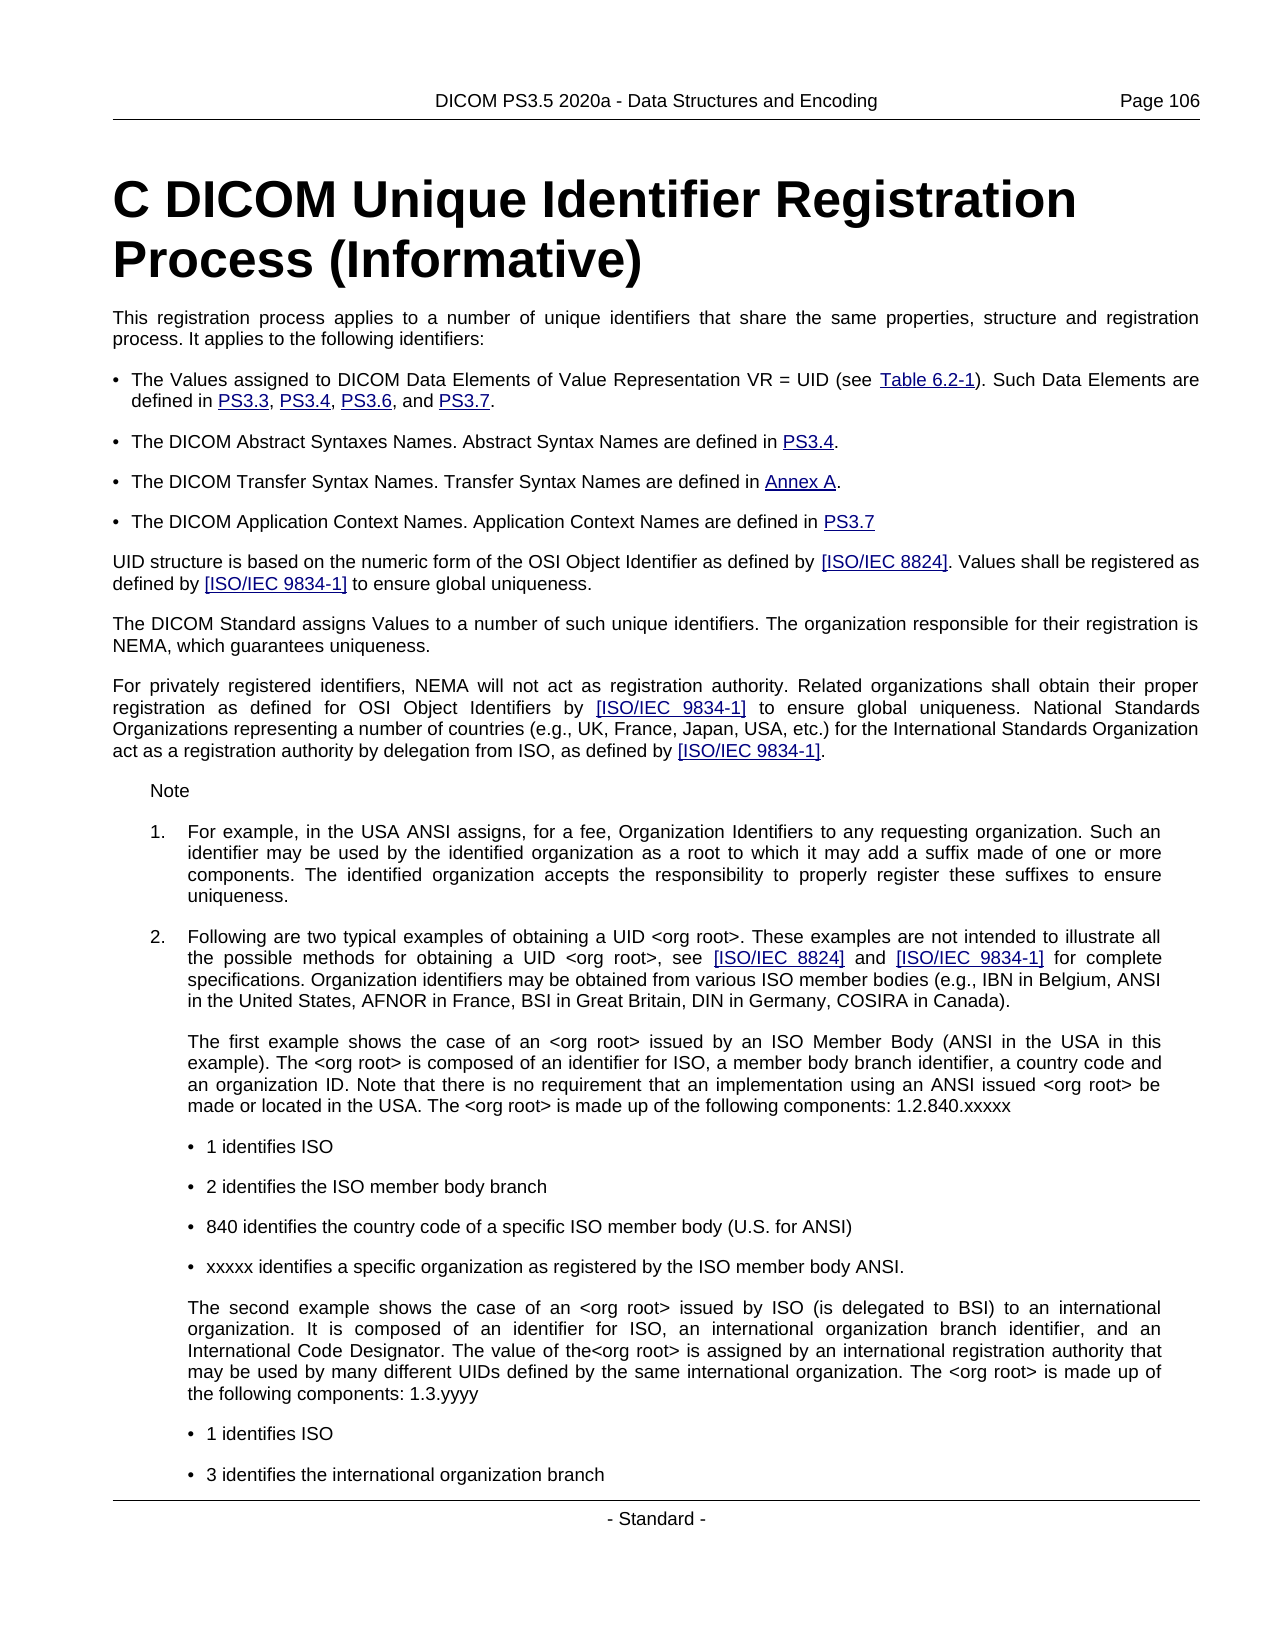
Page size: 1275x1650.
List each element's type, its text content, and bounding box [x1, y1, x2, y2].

text C DICOM Unique Identifier Registration Process (Informative) [112, 169, 1200, 288]
text Note [150, 780, 1162, 802]
text • 840 identifies the country code of a specific ISO member body (U.S. for ANSI) [187, 1216, 1162, 1238]
text • The DICOM Application Context Names. Application Context Names are defined in PS3.7 [112, 511, 1200, 533]
text • 1 identifies ISO [187, 1423, 1162, 1445]
text • 1 identifies ISO [187, 1135, 1162, 1157]
text • The DICOM Abstract Syntaxes Names. Abstract Syntax Names are defined in PS3.4. [112, 430, 1200, 452]
text For privately registered identifiers, NEMA will not act as registration authority. Related organizations shall obtain their proper registration as defined for OSI Object Identifiers by [ISO/IEC 9834-1] to ensure global uniqueness. National Standards Organizations representing a number of countries (e.g., UK, France, Japan, USA, etc.) for the International Standards Organization act as a registration authority by delegation from ISO, as defined by [ISO/IEC 9834-1]. [112, 675, 1200, 761]
text • xxxxx identifies a specific organization as registered by the ISO member body ANSI. [187, 1256, 1162, 1278]
text • The Values assigned to DICOM Data Elements of Value Representation VR = UID (see Table 6.2-1). Such Data Elements are defined in PS3.3, PS3.4, PS3.6, and PS3.7. [112, 368, 1200, 412]
text • The DICOM Transfer Syntax Names. Transfer Syntax Names are defined in Annex A. [112, 471, 1200, 492]
text This registration process applies to a number of unique identifiers that share the same properties, structure and registration process. It applies to the following identifiers: [112, 307, 1200, 350]
text 1. For example, in the USA ANSI assigns, for a fee, Organization Identifiers to any requesting organization. Such an identifier may be used by the identified organization as a root to which it may add a suffix made of one or more components. The identified organization accepts the responsibility to properly register these suffixes to ensure uniqueness. [150, 820, 1162, 907]
text The first example shows the case of an <org root> issued by an ISO Member Body (ANSI in the USA in this example). The <org root> is composed of an identifier for ISO, a member body branch identifier, a country code and an organization ID. Note that there is no requirement that an implementation using an ANSI issued <org root> be made or located in the USA. The <org root> is made up of the following components: 1.2.840.xxxxx [187, 1030, 1162, 1117]
text UID structure is based on the numeric form of the OSI Object Identifier as defined by [ISO/IEC 8824]. Values shall be registered as defined by [ISO/IEC 9834-1] to ensure global uniqueness. [112, 551, 1200, 594]
text The second example shows the case of an <org root> issued by ISO (is delegated to BSI) to an international organization. It is composed of an identifier for ISO, an international organization branch identifier, and an International Code Designator. The value of the<org root> is assigned by an international registration authority that may be used by many different UIDs defined by the same international organization. The <org root> is made up of the following components: 1.3.yyyy [187, 1297, 1162, 1404]
text • 3 identifies the international organization branch [187, 1463, 1162, 1485]
text The DICOM Standard assigns Values to a number of such unique identifiers. The organization responsible for their registration is NEMA, which guarantees uniqueness. [112, 613, 1200, 656]
text 2. Following are two typical examples of obtaining a UID <org root>. These examples are not intended to illustrate all the possible methods for obtaining a UID <org root>, see [ISO/IEC 8824] and [ISO/IEC 9834-1] for complete specifications. Organization identifiers may be obtained from various ISO member bodies (e.g., IBN in Belgium, ANSI in the United States, AFNOR in France, BSI in Great Britain, DIN in Germany, COSIRA in Canada). [150, 925, 1162, 1012]
text • 2 identifies the ISO member body branch [187, 1176, 1162, 1197]
